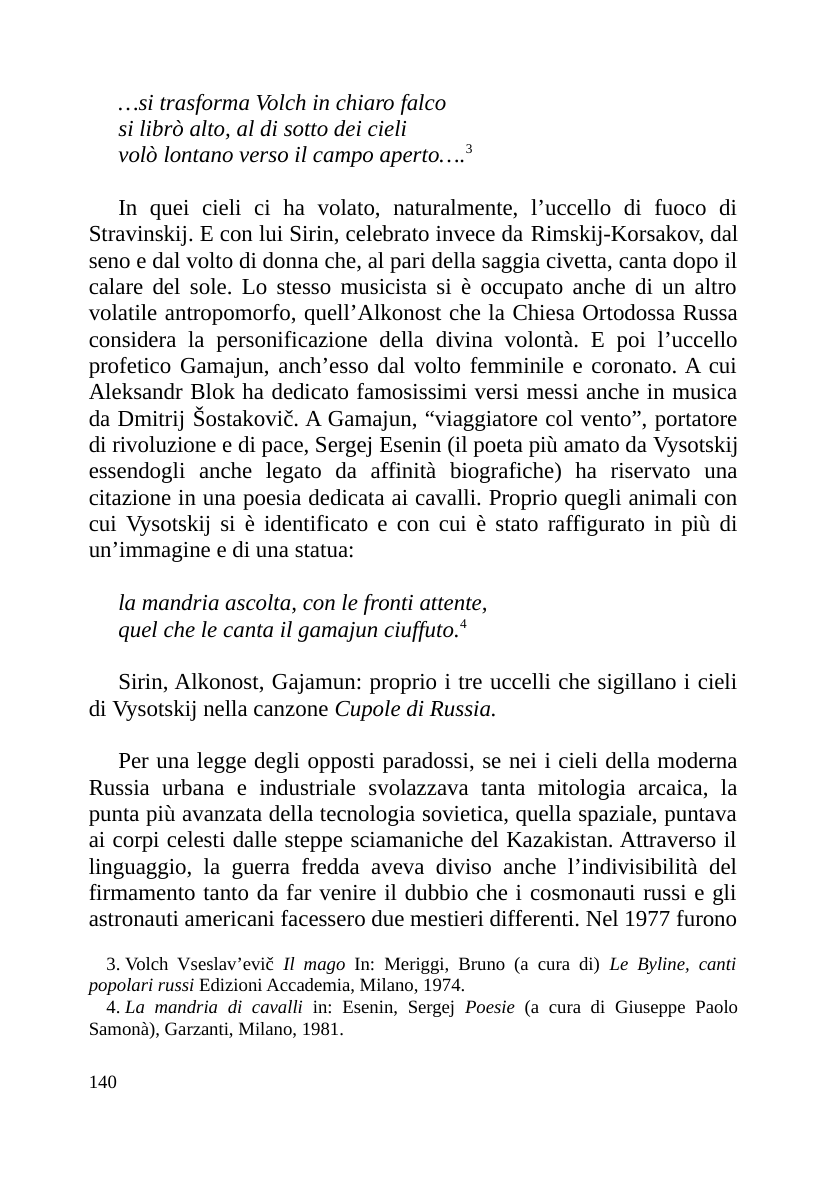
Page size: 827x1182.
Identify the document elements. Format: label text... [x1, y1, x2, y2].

text la mandria ascolta, con le fronti attente, [88, 589, 738, 616]
text Volch Vseslav’evič Il mago In: Meriggi, Bruno (a cura di) Le Byline, canti popolari russi Edizioni Accademia, Milano, 1974. [88, 953, 738, 996]
text si librò alto, al di sotto dei cieli [88, 115, 738, 141]
text La mandria di cavalli in: Esenin, Sergej Poesie (a cura di Giuseppe Paolo Samonà), Garzanti, Milano, 1981. [88, 996, 738, 1039]
text In quei cieli ci ha volato, naturalmente, l’uccello di fuoco di Stravinskij. E con lui Sirin, celebrato invece da Rimskij-Korsakov, dal seno e dal volto di donna che, al pari della saggia civetta, canta dopo il calare del sole. Lo stesso musicista si è occupato anche di un altro volatile antropomorfo, quell’Alkonost che la Chiesa Ortodossa Russa considera la personificazione della divina volontà. E poi l’uccello profetico Gamajun, anch’esso dal volto femminile e coronato. A cui Aleksandr Blok ha dedicato famosissimi versi messi anche in musica da Dmitrij Šostakovič. A Gamajun, “viaggiatore col vento”, portatore di rivoluzione e di pace, Sergej Esenin (il poeta più amato da Vysotskij essendogli anche legato da affinità biografiche) ha riservato una citazione in una poesia dedicata ai cavalli. Proprio quegli animali con cui Vysotskij si è identificato e con cui è stato raffigurato in più di un’immagine e di una statua: [88, 194, 738, 563]
text quel che le canta il gamajun ciuffuto. [88, 616, 738, 642]
text volò lontano verso il campo aperto…. [88, 141, 738, 168]
text Sirin, Alkonost, Gajamun: proprio i tre uccelli che sigillano i cieli di Vysotskij nella canzone Cupole di Russia. [88, 668, 738, 721]
text …si trasforma Volch in chiaro falco [88, 88, 738, 115]
text Per una legge degli opposti paradossi, se nei i cieli della moderna Russia urbana e industriale svolazzava tanta mitologia arcaica, la punta più avanzata della tecnologia sovietica, quella spaziale, puntava ai corpi celesti dalle steppe sciamaniche del Kazakistan. Attraverso il linguaggio, la guerra fredda aveva diviso anche l’indivisibilità del firmamento tanto da far venire il dubbio che i cosmonauti russi e gli astronauti americani facessero due mestieri differenti. Nel 1977 furono [88, 747, 738, 932]
